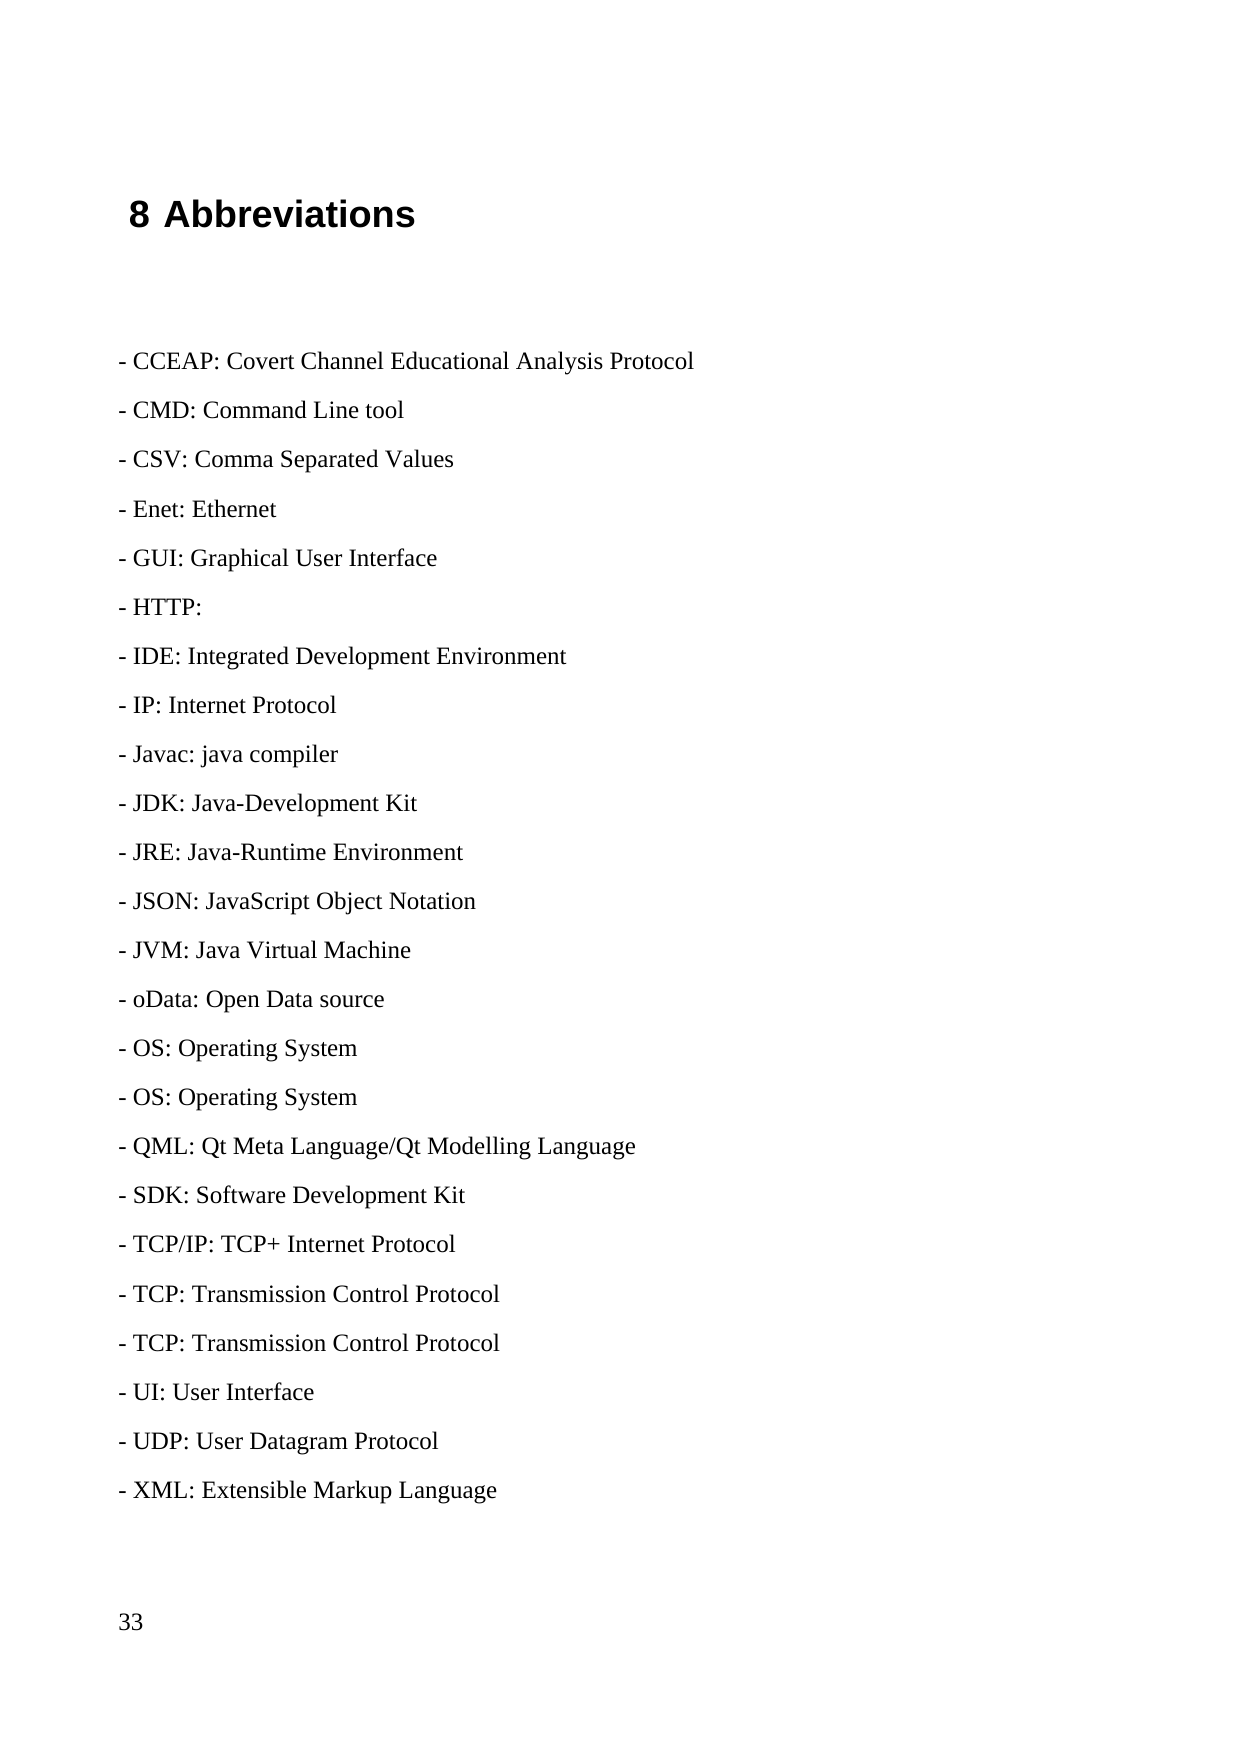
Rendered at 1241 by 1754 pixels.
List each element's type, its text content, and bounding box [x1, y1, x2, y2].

text - SDK: Software Development Kit [118, 1181, 1122, 1209]
text - Javac: java compiler [118, 739, 1122, 768]
text - JVM: Java Virtual Machine [118, 935, 1122, 964]
text - OS: Operating System [118, 1033, 1122, 1062]
text - QML: Qt Meta Language/Qt Modelling Language [118, 1131, 1122, 1160]
text - CCEAP: Covert Channel Educational Analysis Protocol [118, 346, 1122, 375]
subtitle Abbreviations [118, 192, 1122, 236]
text - CSV: Comma Separated Values [118, 444, 1122, 473]
text - TCP/IP: TCP+ Internet Protocol [118, 1229, 1122, 1258]
text - JDK: Java-Development Kit [118, 788, 1122, 817]
text - UDP: User Datagram Protocol [118, 1426, 1122, 1454]
text - oData: Open Data source [118, 984, 1122, 1013]
text - Enet: Ethernet [118, 494, 1122, 522]
text - JRE: Java-Runtime Environment [118, 837, 1122, 866]
text - GUI: Graphical User Interface [118, 543, 1122, 571]
text - IDE: Integrated Development Environment [118, 641, 1122, 669]
text - TCP: Transmission Control Protocol [118, 1279, 1122, 1307]
text - UI: User Interface [118, 1377, 1122, 1406]
text - OS: Operating System [118, 1082, 1122, 1111]
text - HTTP: [118, 592, 1122, 621]
text - CMD: Command Line tool [118, 396, 1122, 424]
text - TCP: Transmission Control Protocol [118, 1328, 1122, 1356]
text - JSON: JavaScript Object Notation [118, 886, 1122, 915]
text - XML: Extensible Markup Language [118, 1475, 1122, 1504]
text - IP: Internet Protocol [118, 690, 1122, 719]
